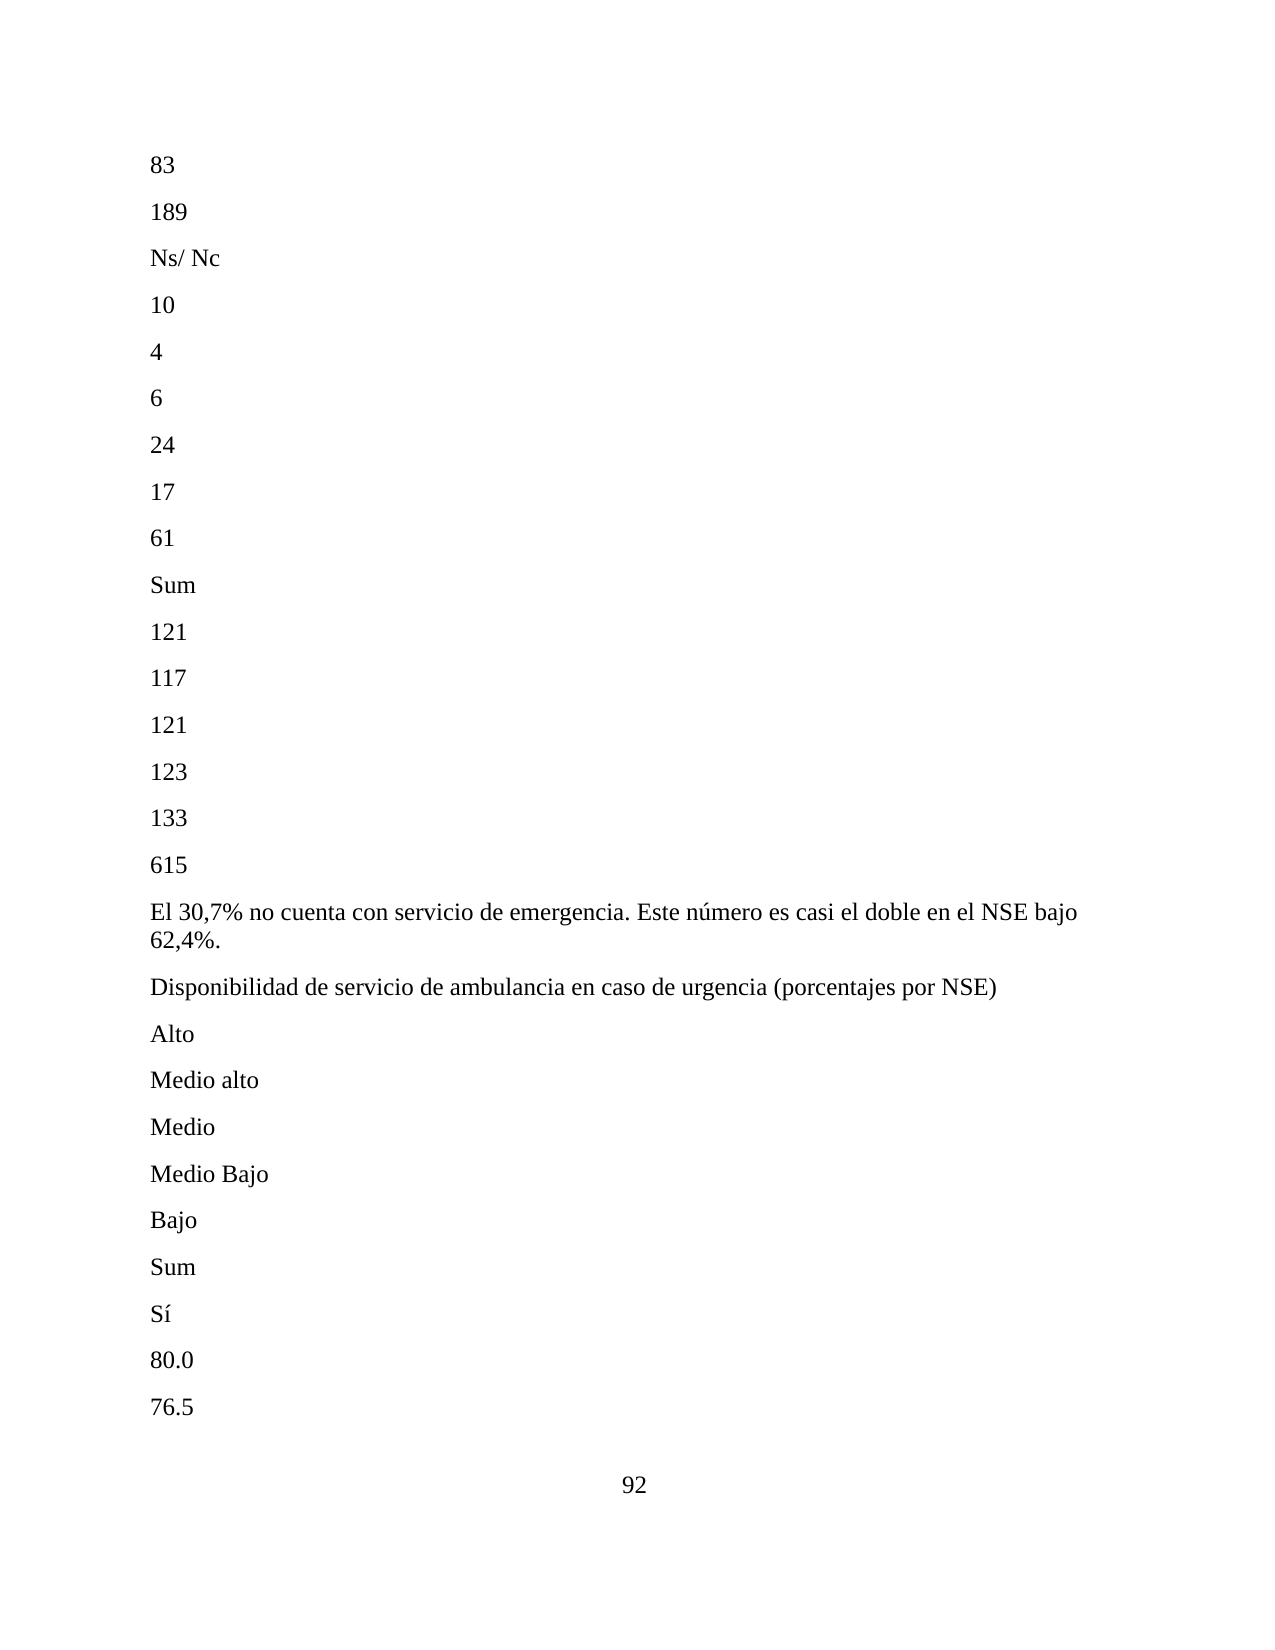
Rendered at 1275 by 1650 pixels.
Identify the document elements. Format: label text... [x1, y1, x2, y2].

text Disponibilidad de servicio de ambulancia en caso de urgencia (porcentajes por NSE) [150, 972, 1125, 1001]
text 123 [150, 757, 1125, 785]
text 83 [150, 150, 1125, 179]
text 17 [150, 477, 1125, 505]
text 6 [150, 383, 1125, 412]
text Alto [150, 1019, 1125, 1047]
text Sí [150, 1299, 1125, 1327]
text Bajo [150, 1205, 1125, 1234]
text 4 [150, 337, 1125, 365]
text 80.0 [150, 1345, 1125, 1374]
text Medio Bajo [150, 1159, 1125, 1187]
text 615 [150, 850, 1125, 879]
text 121 [150, 710, 1125, 739]
text Medio alto [150, 1065, 1125, 1094]
text Sum [150, 570, 1125, 599]
text 10 [150, 290, 1125, 319]
text Ns/ Nc [150, 243, 1125, 272]
text 61 [150, 523, 1125, 552]
text Sum [150, 1252, 1125, 1281]
text Medio [150, 1112, 1125, 1141]
text 189 [150, 197, 1125, 225]
text 121 [150, 617, 1125, 645]
text 76.5 [150, 1392, 1125, 1421]
text El 30,7% no cuenta con servicio de emergencia. Este número es casi el doble en el NSE bajo 62,4%. [150, 897, 1125, 954]
text 117 [150, 663, 1125, 692]
text 24 [150, 430, 1125, 459]
text 133 [150, 803, 1125, 832]
